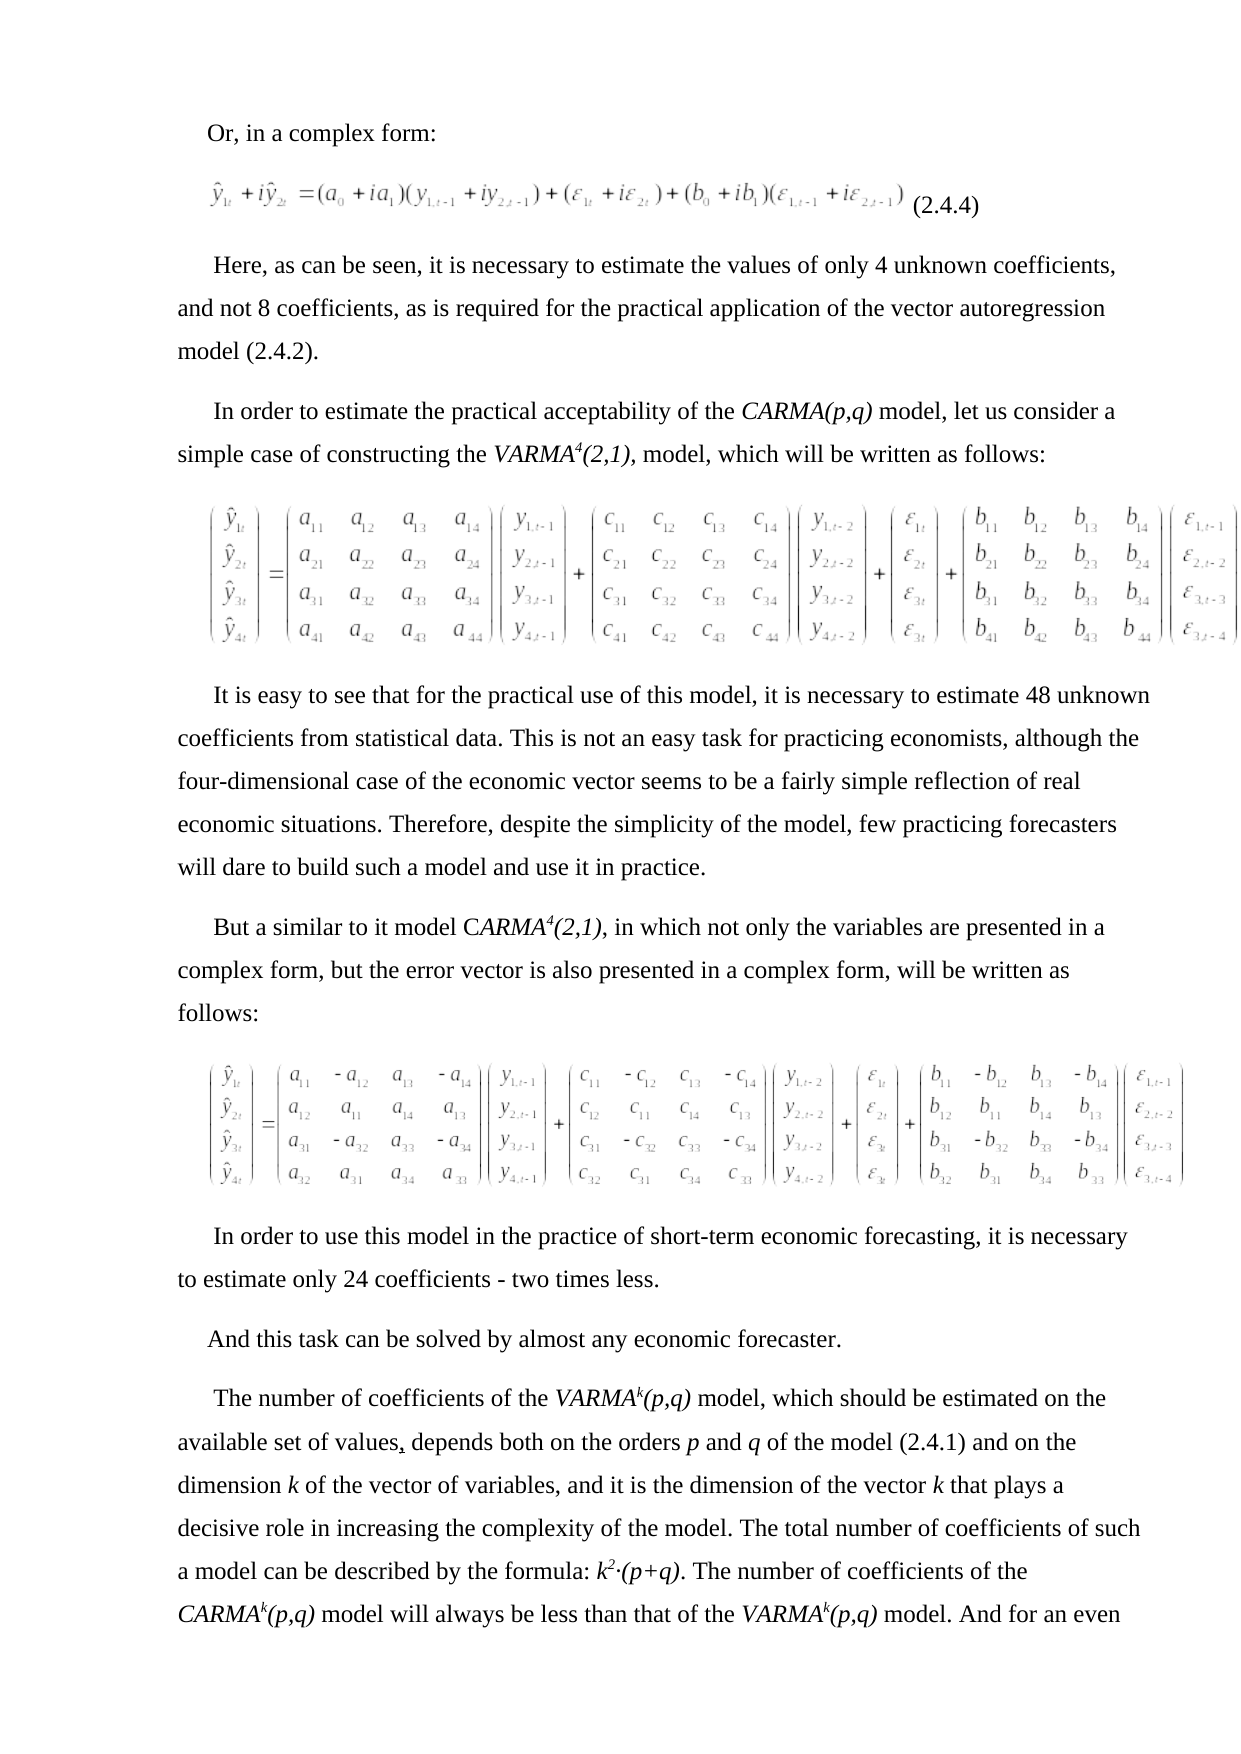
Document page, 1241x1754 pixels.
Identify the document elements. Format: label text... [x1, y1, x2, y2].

text In order to use this model in the practice of short-term economic forecasting, it is necessary to estimate only 24 coefficients - two times less. [177, 1221, 1152, 1293]
text But a similar to it model СARMA4(2,1), in which not only the variables are presented in a complex form, but the error vector is also presented in a complex form, will be written as follows: [177, 912, 1152, 1027]
text And this task can be solved by almost any economic forecaster. [177, 1324, 1152, 1352]
text Or, in a complex form: [177, 118, 1152, 147]
text (2.4.4) [177, 178, 1152, 219]
text In order to estimate the practical acceptability of the CARMA(p,q) model, let us consider a simple case of constructing the VARMA4(2,1), model, which will be written as follows: [177, 396, 1152, 468]
text It is easy to see that for the practical use of this model, it is necessary to estimate 48 unknown coefficients from statistical data. This is not an easy task for practicing economists, although the four-dimensional case of the economic vector seems to be a fairly simple reflection of real economic situations. Therefore, despite the simplicity of the model, few practicing forecasters will dare to build such a model and use it in practice. [177, 680, 1152, 881]
text The number of coefficients of the VARMAk(p,q) model, which should be estimated on the available set of values, depends both on the orders p and q of the model (2.4.1) and on the dimension k of the vector of variables, and it is the dimension of the vector k that plays a decisive role in increasing the complexity of the model. The total number of coefficients of such a model can be described by the formula: k2∙(p+q). The number of coefficients of the СARMAk(p,q) model will always be less than that of the VARMAk(p,q) model. And for an even [177, 1383, 1152, 1628]
text Here, as can be seen, it is necessary to estimate the values of only 4 unknown coefficients, and not 8 coefficients, as is required for the practical application of the vector autoregression model (2.4.2). [177, 250, 1152, 365]
